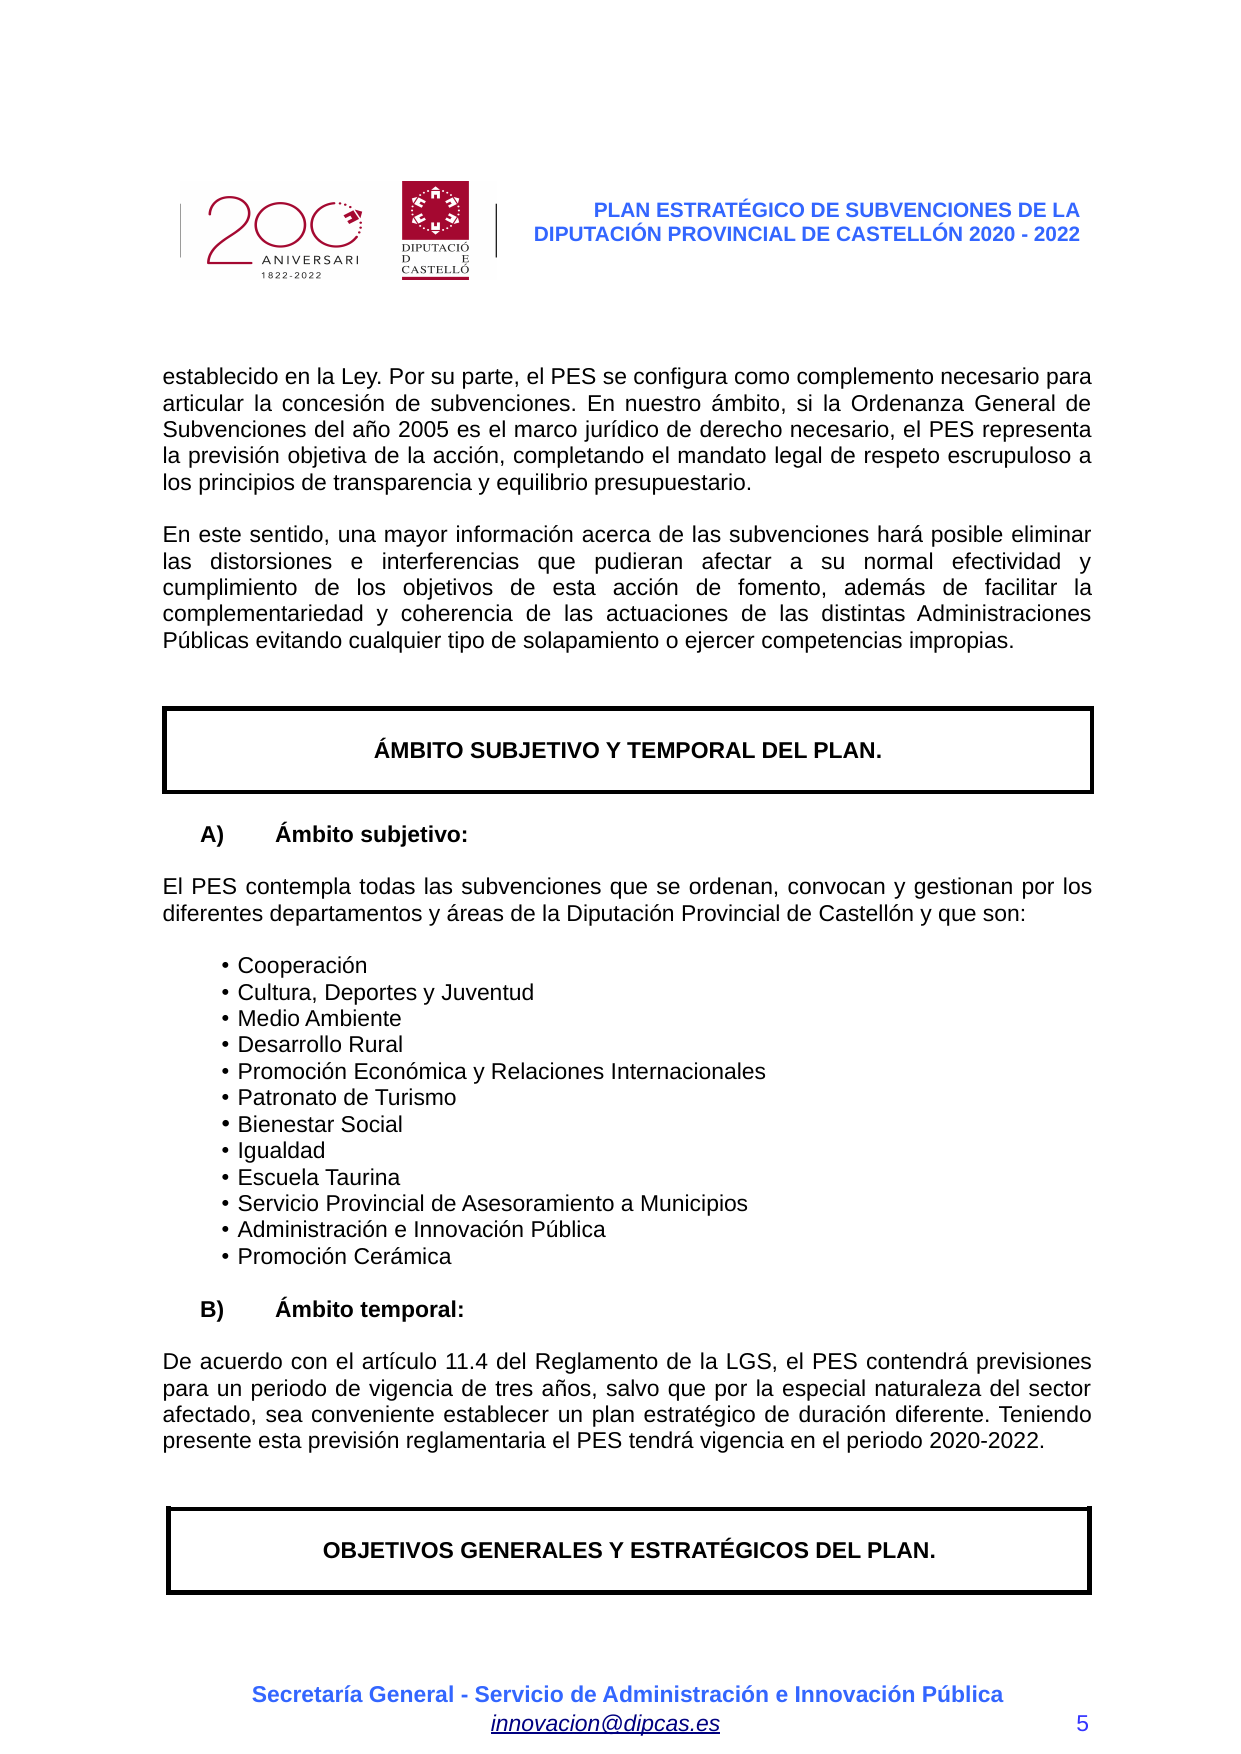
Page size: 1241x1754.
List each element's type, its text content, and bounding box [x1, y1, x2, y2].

text establecido en la Ley. Por su parte, el PES se configura como complemento necesario para articular la concesión de subvenciones. En nuestro ámbito, si la Ordenanza General de Subvenciones del año 2005 es el marco jurídico de derecho necesario, el PES representa la previsión objetiva de la acción, completando el mandato legal de respeto escrupuloso a los principios de transparencia y equilibrio presupuestario. [162, 363, 1092, 495]
list Ámbito temporal: [200, 1296, 1092, 1322]
list Cultura, Deportes y Juventud [221, 979, 1092, 1005]
list Patronato de Turismo [221, 1084, 1092, 1111]
text En este sentido, una mayor información acerca de las subvenciones hará posible eliminar las distorsiones e interferencias que pudieran afectar a su normal efectividad y cumplimiento de los objetivos de esta acción de fomento, además de facilitar la complementariedad y coherencia de las actuaciones de las distintas Administraciones Públicas evitando cualquier tipo de solapamiento o ejercer competencias impropias. [162, 521, 1092, 653]
list Ámbito subjetivo: [200, 821, 1092, 847]
list Promoción Cerámica [221, 1243, 1092, 1269]
text El PES contempla todas las subvenciones que se ordenan, convocan y gestionan por los diferentes departamentos y áreas de la Diputación Provincial de Castellón y que son: [162, 873, 1092, 926]
list Bienestar Social [221, 1111, 1092, 1137]
list Igualdad [221, 1137, 1092, 1164]
list Administración e Innovación Pública [221, 1216, 1092, 1243]
list Desarrollo Rural [221, 1031, 1092, 1058]
list Escuela Taurina [221, 1164, 1092, 1190]
list Medio Ambiente [221, 1005, 1092, 1031]
list Promoción Económica y Relaciones Internacionales [221, 1058, 1092, 1084]
list Servicio Provincial de Asesoramiento a Municipios [221, 1190, 1092, 1216]
table_header ÁMBITO SUBJETIVO Y TEMPORAL DEL PLAN. [167, 711, 1090, 789]
picture [180, 181, 497, 280]
table_header OBJETIVOS GENERALES Y ESTRATÉGICOS DEL PLAN. [171, 1511, 1087, 1590]
text De acuerdo con el artículo 11.4 del Reglamento de la LGS, el PES contendrá previsiones para un periodo de vigencia de tres años, salvo que por la especial naturaleza del sector afectado, sea conveniente establecer un plan estratégico de duración diferente. Teniendo presente esta previsión reglamentaria el PES tendrá vigencia en el periodo 2020-2022. [162, 1348, 1092, 1454]
list Cooperación [221, 952, 1092, 979]
